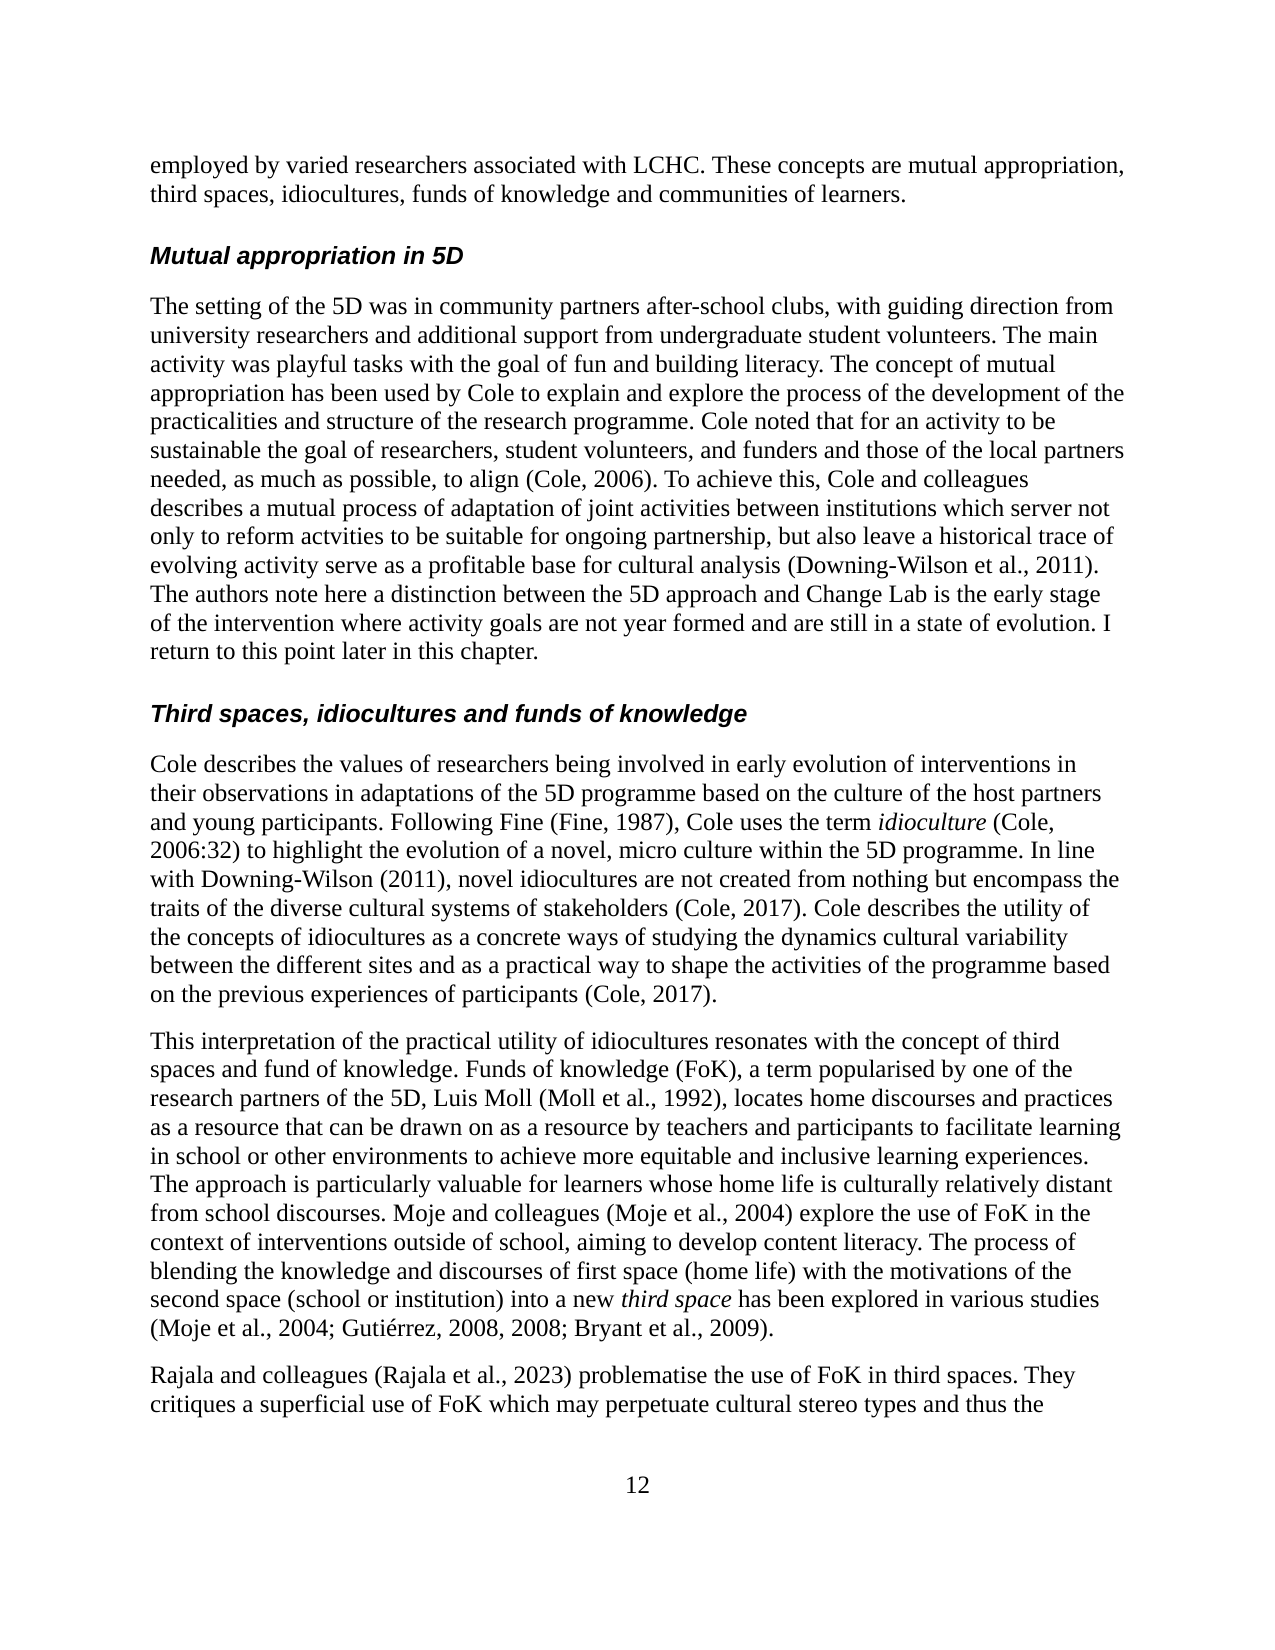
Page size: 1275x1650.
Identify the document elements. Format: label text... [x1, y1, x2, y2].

text This interpretation of the practical utility of idiocultures resonates with the concept of third spaces and fund of knowledge. Funds of knowledge (FoK), a term popularised by one of the research partners of the 5D, Luis Moll (Moll et al., 1992), locates home discourses and practices as a resource that can be drawn on as a resource by teachers and participants to facilitate learning in school or other environments to achieve more equitable and inclusive learning experiences. The approach is particularly valuable for learners whose home life is culturally relatively distant from school discourses. Moje and colleagues (Moje et al., 2004) explore the use of FoK in the context of interventions outside of school, aiming to develop content literacy. The process of blending the knowledge and discourses of first space (home life) with the motivations of the second space (school or institution) into a new third space has been explored in various studies (Moje et al., 2004; Gutiérrez, 2008, 2008; Bryant et al., 2009). [150, 1026, 1125, 1342]
subtitle Mutual appropriation in 5D [150, 241, 1125, 270]
text Cole describes the values of researchers being involved in early evolution of interventions in their observations in adaptations of the 5D programme based on the culture of the host partners and young participants. Following Fine (Fine, 1987), Cole uses the term idioculture (Cole, 2006:32) to highlight the evolution of a novel, micro culture within the 5D programme. In line with Downing-Wilson (2011), novel idiocultures are not created from nothing but encompass the traits of the diverse cultural systems of stakeholders (Cole, 2017). Cole describes the utility of the concepts of idiocultures as a concrete ways of studying the dynamics cultural variability between the different sites and as a practical way to shape the activities of the programme based on the previous experiences of participants (Cole, 2017). [150, 749, 1125, 1008]
text employed by varied researchers associated with LCHC. These concepts are mutual appropriation, third spaces, idiocultures, funds of knowledge and communities of learners. [150, 150, 1125, 207]
text The setting of the 5D was in community partners after-school clubs, with guiding direction from university researchers and additional support from undergraduate student volunteers. The main activity was playful tasks with the goal of fun and building literacy. The concept of mutual appropriation has been used by Cole to explain and explore the process of the development of the practicalities and structure of the research programme. Cole noted that for an activity to be sustainable the goal of researchers, student volunteers, and funders and those of the local partners needed, as much as possible, to align (Cole, 2006). To achieve this, Cole and colleagues describes a mutual process of adaptation of joint activities between institutions which server not only to reform actvities to be suitable for ongoing partnership, but also leave a historical trace of evolving activity serve as a profitable base for cultural analysis (Downing-Wilson et al., 2011). The authors note here a distinction between the 5D approach and Change Lab is the early stage of the intervention where activity goals are not year formed and are still in a state of evolution. I return to this point later in this chapter. [150, 291, 1125, 665]
text Rajala and colleagues (Rajala et al., 2023) problematise the use of FoK in third spaces. They critiques a superficial use of FoK which may perpetuate cultural stereo types and thus the [150, 1360, 1125, 1417]
subtitle Third spaces, idiocultures and funds of knowledge [150, 699, 1125, 728]
